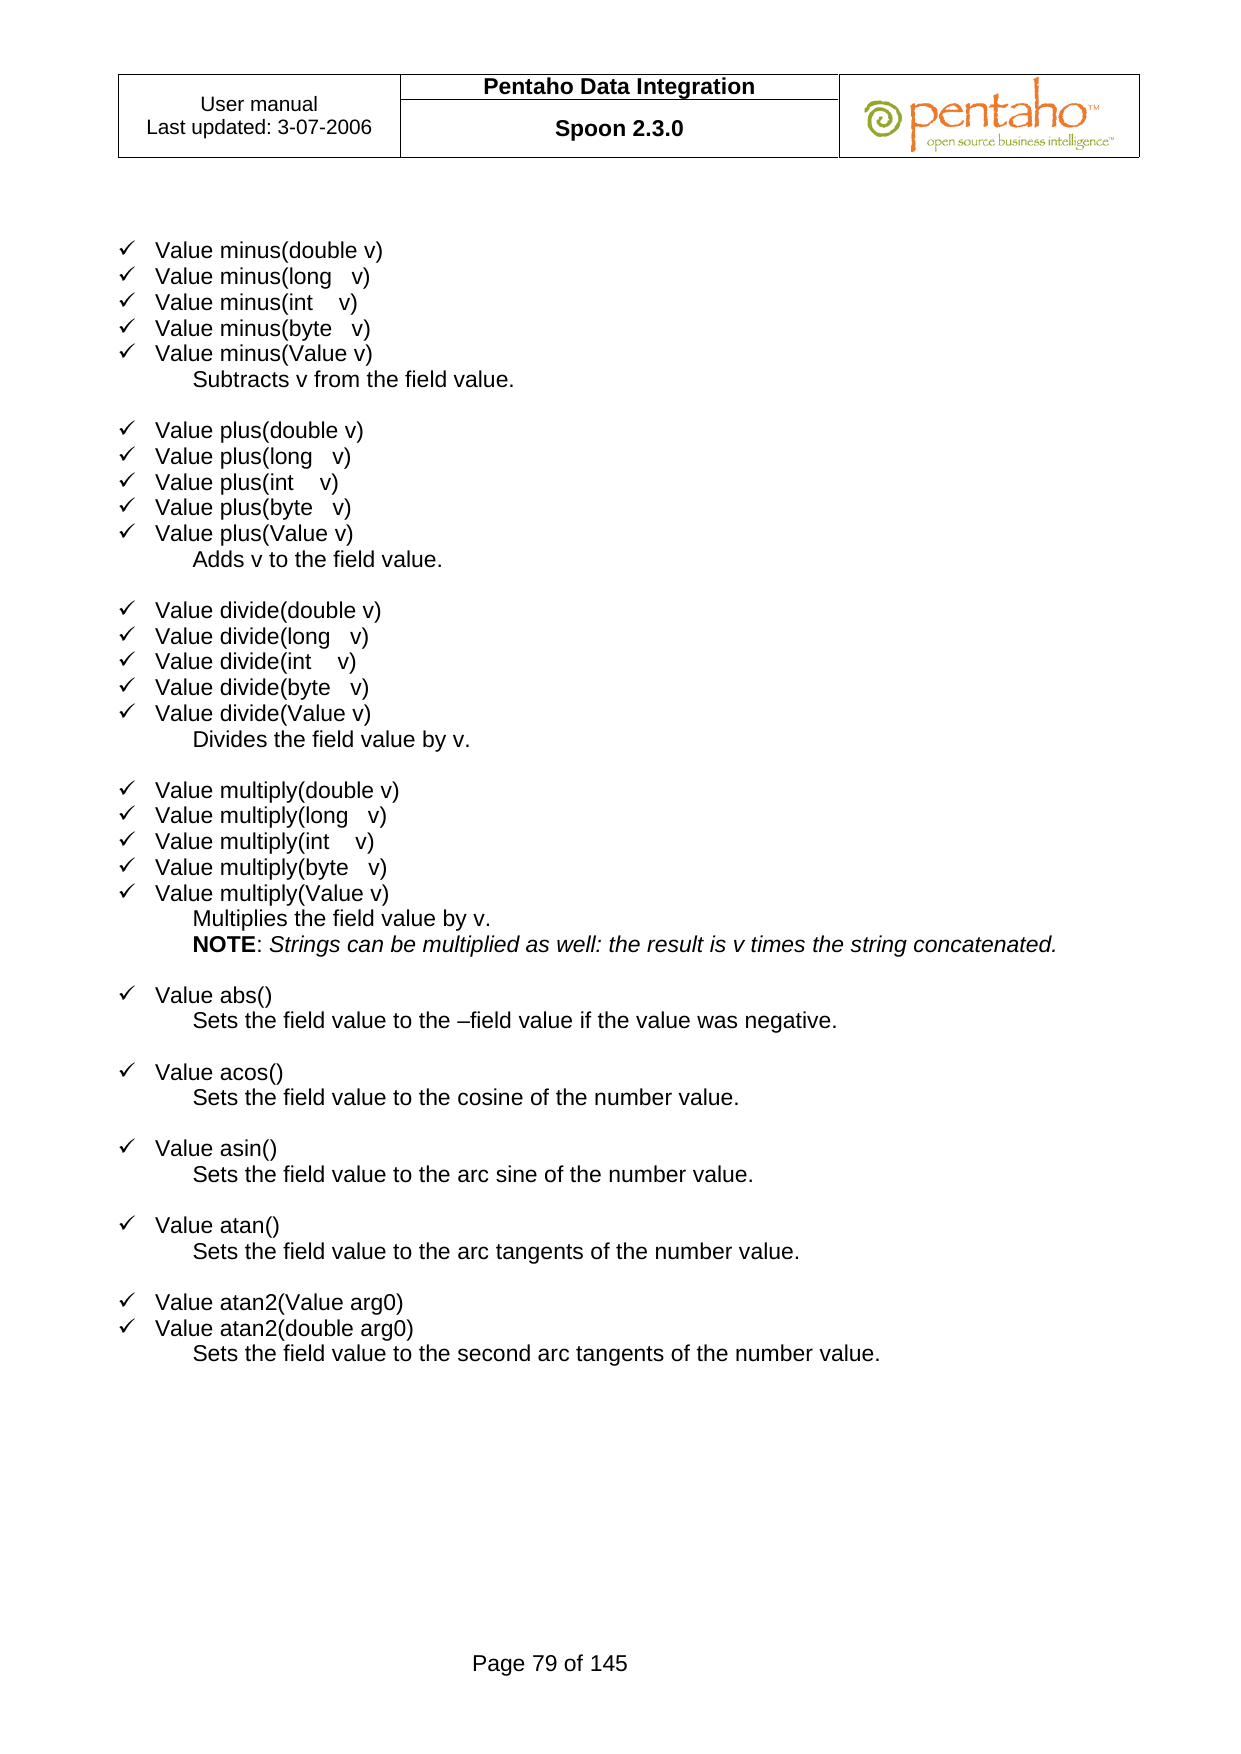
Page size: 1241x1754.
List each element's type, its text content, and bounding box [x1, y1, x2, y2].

list Value plus(int v) [117, 469, 1137, 495]
text Sets the field value to the arc sine of the number value. [192, 1162, 1137, 1187]
list Value plus(byte v) [117, 495, 1137, 521]
list Value minus(double v) [117, 238, 1137, 264]
list Value atan2(Value arg0) [117, 1289, 1137, 1315]
text Sets the field value to the –field value if the value was negative. [192, 1008, 1137, 1034]
list Value minus(Value v) [117, 341, 1137, 367]
list Value abs() [117, 982, 1137, 1008]
list Value multiply(long v) [117, 803, 1137, 829]
text Sets the field value to the second arc tangents of the number value. [192, 1341, 1137, 1367]
list Value acos() [117, 1059, 1137, 1085]
list Value multiply(byte v) [117, 854, 1137, 880]
list Value divide(Value v) [117, 701, 1137, 726]
list Value divide(long v) [117, 623, 1137, 649]
text Sets the field value to the arc tangents of the number value. [192, 1238, 1137, 1264]
list Value divide(double v) [117, 598, 1137, 623]
text Divides the field value by v. [192, 726, 1137, 752]
text Subtracts v from the field value. [192, 367, 1137, 392]
list Value atan2(double arg0) [117, 1315, 1137, 1341]
list Value divide(int v) [117, 649, 1137, 675]
text NOTE: Strings can be multiplied as well: the result is v times the string concatenated. [192, 931, 1137, 957]
text Adds v to the field value. [192, 547, 1137, 572]
list Value plus(long v) [117, 444, 1137, 469]
list Value minus(byte v) [117, 315, 1137, 341]
list Value multiply(double v) [117, 777, 1137, 803]
text Multiplies the field value by v. [192, 906, 1137, 931]
list Value atan() [117, 1213, 1137, 1238]
list Value plus(Value v) [117, 521, 1137, 547]
list Value divide(byte v) [117, 675, 1137, 701]
list Value minus(int v) [117, 290, 1137, 315]
list Value minus(long v) [117, 264, 1137, 290]
list Value multiply(Value v) [117, 880, 1137, 906]
list Value multiply(int v) [117, 829, 1137, 854]
text Sets the field value to the cosine of the number value. [192, 1085, 1137, 1111]
list Value plus(double v) [117, 418, 1137, 444]
list Value asin() [117, 1136, 1137, 1162]
